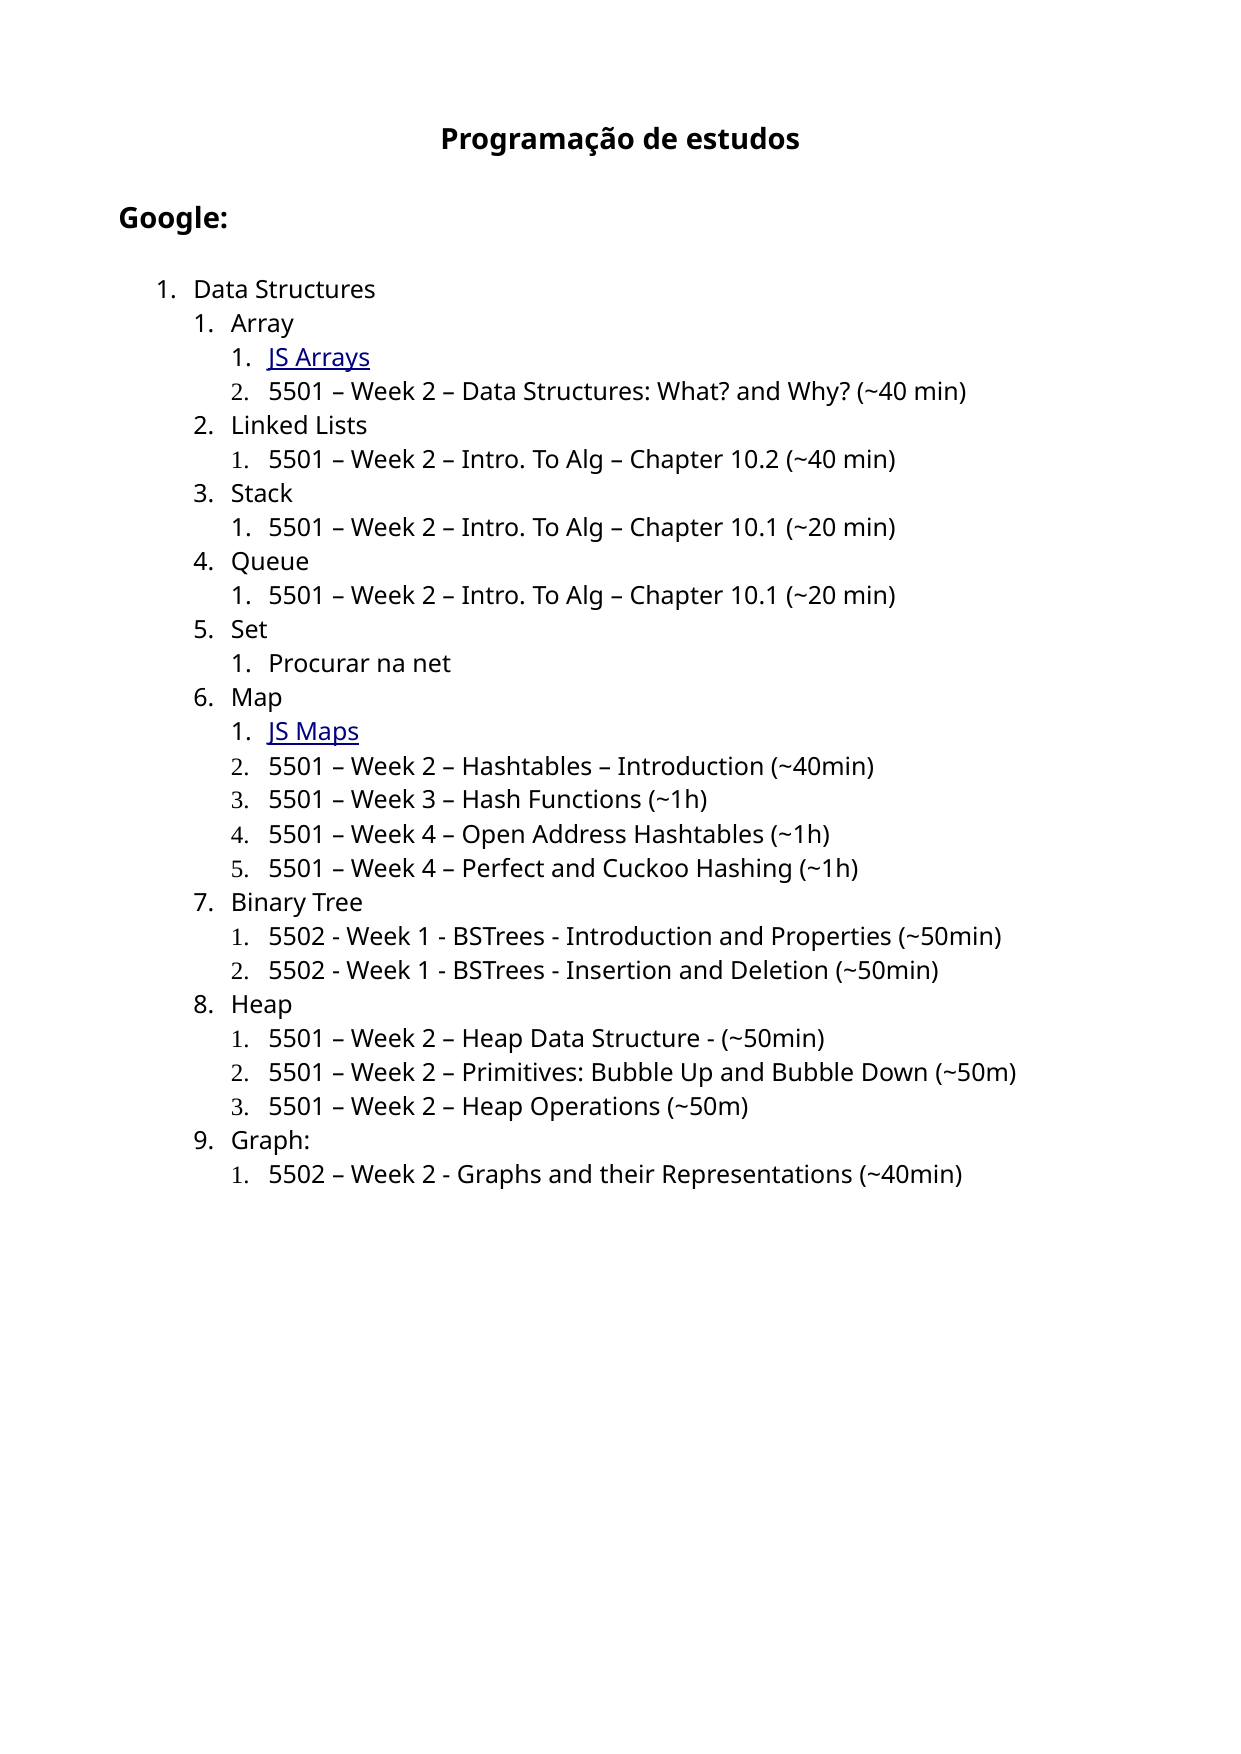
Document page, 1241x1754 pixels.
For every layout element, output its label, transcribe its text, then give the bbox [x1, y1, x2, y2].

list JS Arrays [231, 339, 1122, 373]
list 5501 – Week 2 – Heap Operations (~50m) [231, 1089, 1122, 1123]
list 5501 – Week 2 – Heap Data Structure - (~50min) [231, 1021, 1122, 1055]
list 5501 – Week 2 – Hashtables – Introduction (~40min) [231, 748, 1122, 782]
list 5501 – Week 3 – Hash Functions (~1h) [231, 782, 1122, 816]
list 5501 – Week 2 – Primitives: Bubble Up and Bubble Down (~50m) [231, 1055, 1122, 1089]
list 5501 – Week 2 – Intro. To Alg – Chapter 10.1 (~20 min) [231, 578, 1122, 612]
list Data Structures [156, 271, 1122, 305]
list Map [193, 680, 1122, 714]
list 5501 – Week 2 – Intro. To Alg – Chapter 10.2 (~40 min) [231, 442, 1122, 476]
list 5501 – Week 4 – Open Address Hashtables (~1h) [231, 816, 1122, 850]
list 5502 - Week 1 - BSTrees - Insertion and Deletion (~50min) [231, 952, 1122, 987]
list Stack [193, 476, 1122, 510]
list Set [193, 612, 1122, 646]
list Array [193, 305, 1122, 339]
list Graph: [193, 1123, 1122, 1157]
list Procurar na net [231, 646, 1122, 680]
list 5502 - Week 1 - BSTrees - Introduction and Properties (~50min) [231, 918, 1122, 952]
list 5502 – Week 2 - Graphs and their Representations (~40min) [231, 1157, 1122, 1191]
list 5501 – Week 2 – Intro. To Alg – Chapter 10.1 (~20 min) [231, 510, 1122, 544]
list Linked Lists [193, 407, 1122, 442]
list JS Maps [231, 714, 1122, 748]
list Queue [193, 544, 1122, 578]
text Programação de estudos [118, 118, 1122, 158]
list Binary Tree [193, 884, 1122, 918]
list Heap [193, 987, 1122, 1021]
list 5501 – Week 2 – Data Structures: What? and Why? (~40 min) [231, 373, 1122, 407]
text Google: [118, 197, 1122, 237]
list 5501 – Week 4 – Perfect and Cuckoo Hashing (~1h) [231, 850, 1122, 884]
